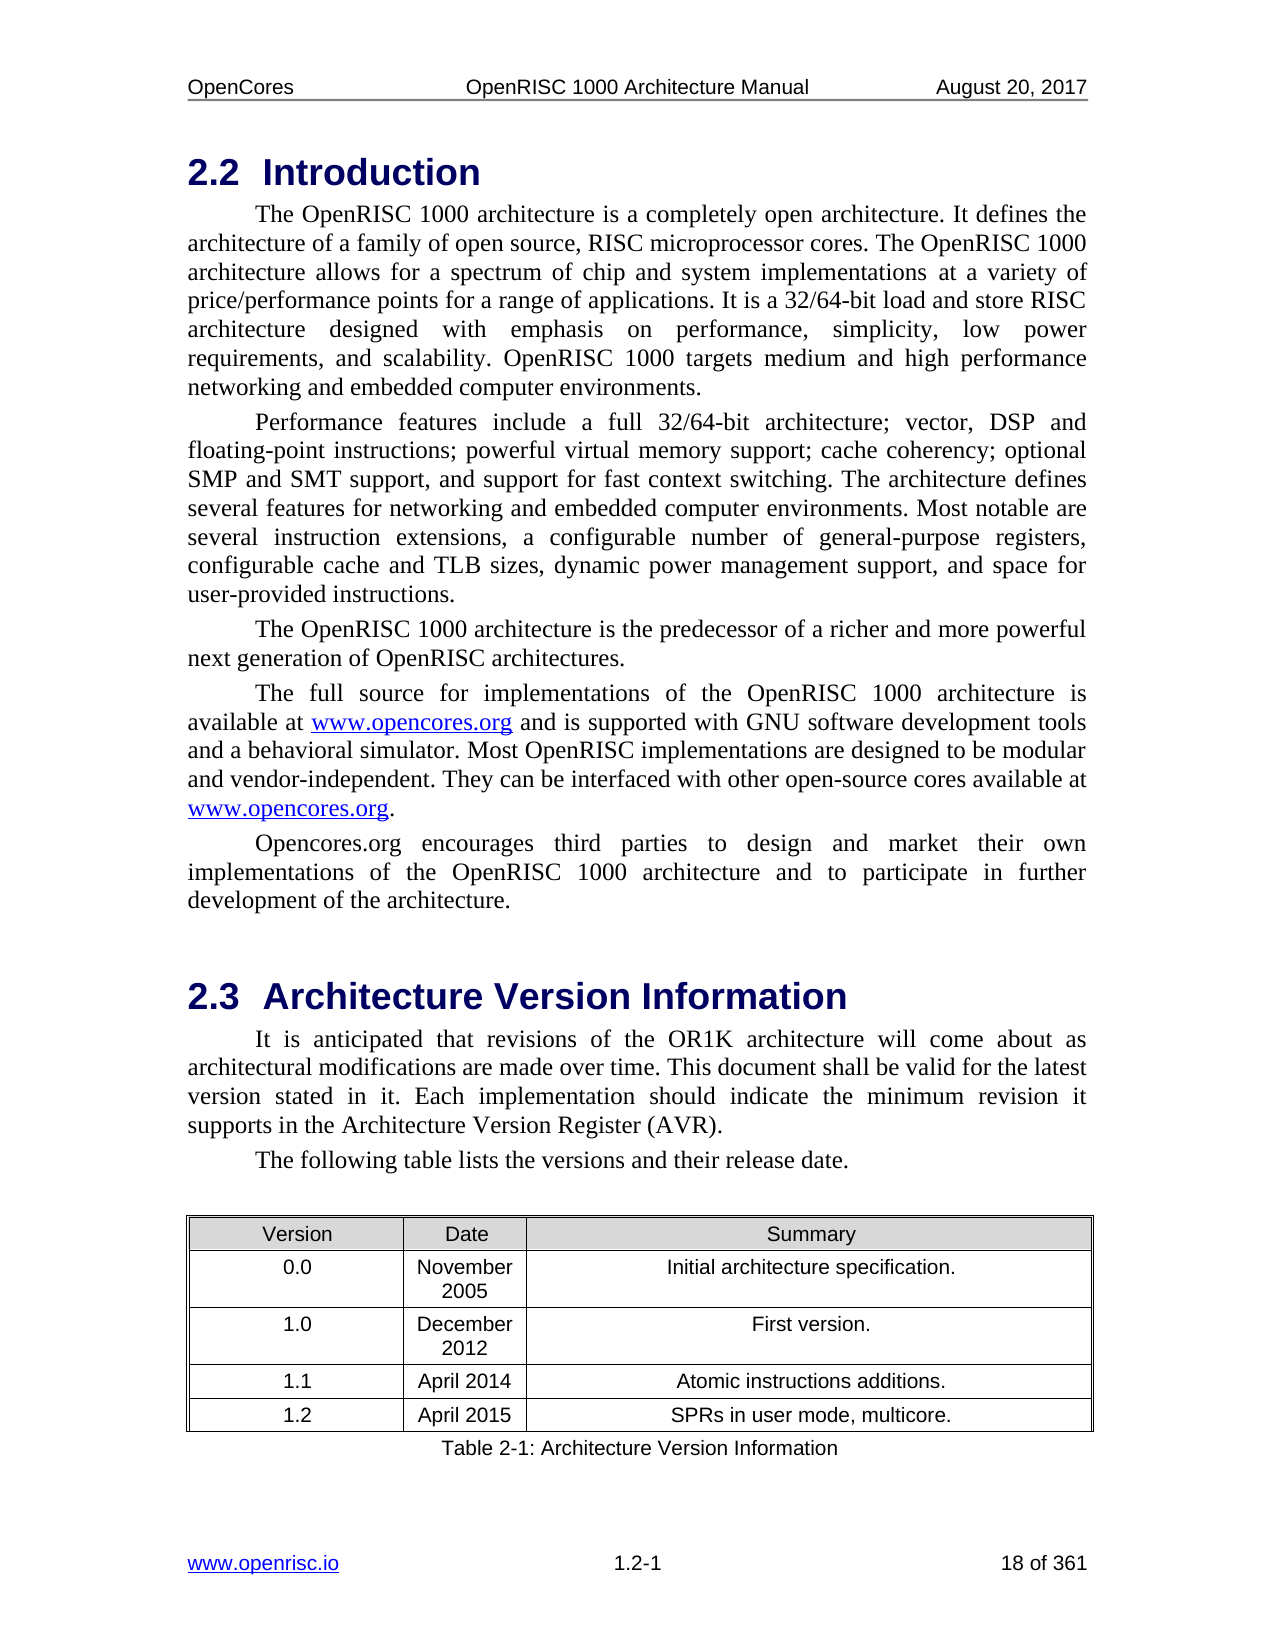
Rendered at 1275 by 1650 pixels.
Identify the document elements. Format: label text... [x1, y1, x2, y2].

text Opencores.org encourages third parties to design and market their own implementations of the OpenRISC 1000 architecture and to participate in further development of the architecture. [187, 828, 1087, 914]
text Table 2-1: Architecture Version Information [192, 1436, 1087, 1460]
table_cell April 2015 [404, 1399, 526, 1431]
table_cell December 2012 [404, 1308, 526, 1364]
table_cell April 2014 [404, 1365, 526, 1397]
text The OpenRISC 1000 architecture is the predecessor of a richer and more powerful next generation of OpenRISC architectures. [187, 614, 1087, 672]
table_header Date [404, 1218, 526, 1249]
table_header Version [190, 1218, 403, 1249]
text The full source for implementations of the OpenRISC 1000 architecture is available at www.opencores.org and is supported with GNU software development tools and a behavioral simulator. Most OpenRISC implementations are designed to be modular and vendor-independent. They can be interfaced with other open-source cores available at www.opencores.org. [187, 678, 1087, 822]
table_cell Atomic instructions additions. [527, 1365, 1091, 1397]
table_cell SPRs in user mode, multicore. [527, 1399, 1091, 1431]
table_header Summary [527, 1218, 1091, 1249]
table_cell 1.1 [190, 1365, 403, 1397]
subtitle Architecture Version Information [187, 974, 1087, 1017]
table_cell November 2005 [404, 1251, 526, 1307]
table_cell 1.2 [190, 1399, 403, 1431]
table_cell Initial architecture specification. [527, 1251, 1091, 1307]
text It is anticipated that revisions of the OR1K architecture will come about as architectural modifications are made over time. This document shall be valid for the latest version stated in it. Each implementation should indicate the minimum revision it supports in the Architecture Version Register (AVR). [187, 1024, 1087, 1139]
text The OpenRISC 1000 architecture is a completely open architecture. It defines the architecture of a family of open source, RISC microprocessor cores. The OpenRISC 1000 architecture allows for a spectrum of chip and system implementations at a variety of price/performance points for a range of applications. It is a 32/64-bit load and store RISC architecture designed with emphasis on performance, simplicity, low power requirements, and scalability. OpenRISC 1000 targets medium and high performance networking and embedded computer environments. [187, 199, 1087, 401]
table_cell First version. [527, 1308, 1091, 1364]
table_cell 0.0 [190, 1251, 403, 1307]
text Performance features include a full 32/64-bit architecture; vector, DSP and floating-point instructions; powerful virtual memory support; cache coherency; optional SMP and SMT support, and support for fast context switching. The architecture defines several features for networking and embedded computer environments. Most notable are several instruction extensions, a configurable number of general-purpose registers, configurable cache and TLB sizes, dynamic power management support, and space for user-provided instructions. [187, 407, 1087, 608]
subtitle Introduction [187, 150, 1087, 193]
text The following table lists the versions and their release date. [187, 1145, 1087, 1174]
table_cell 1.0 [190, 1308, 403, 1364]
